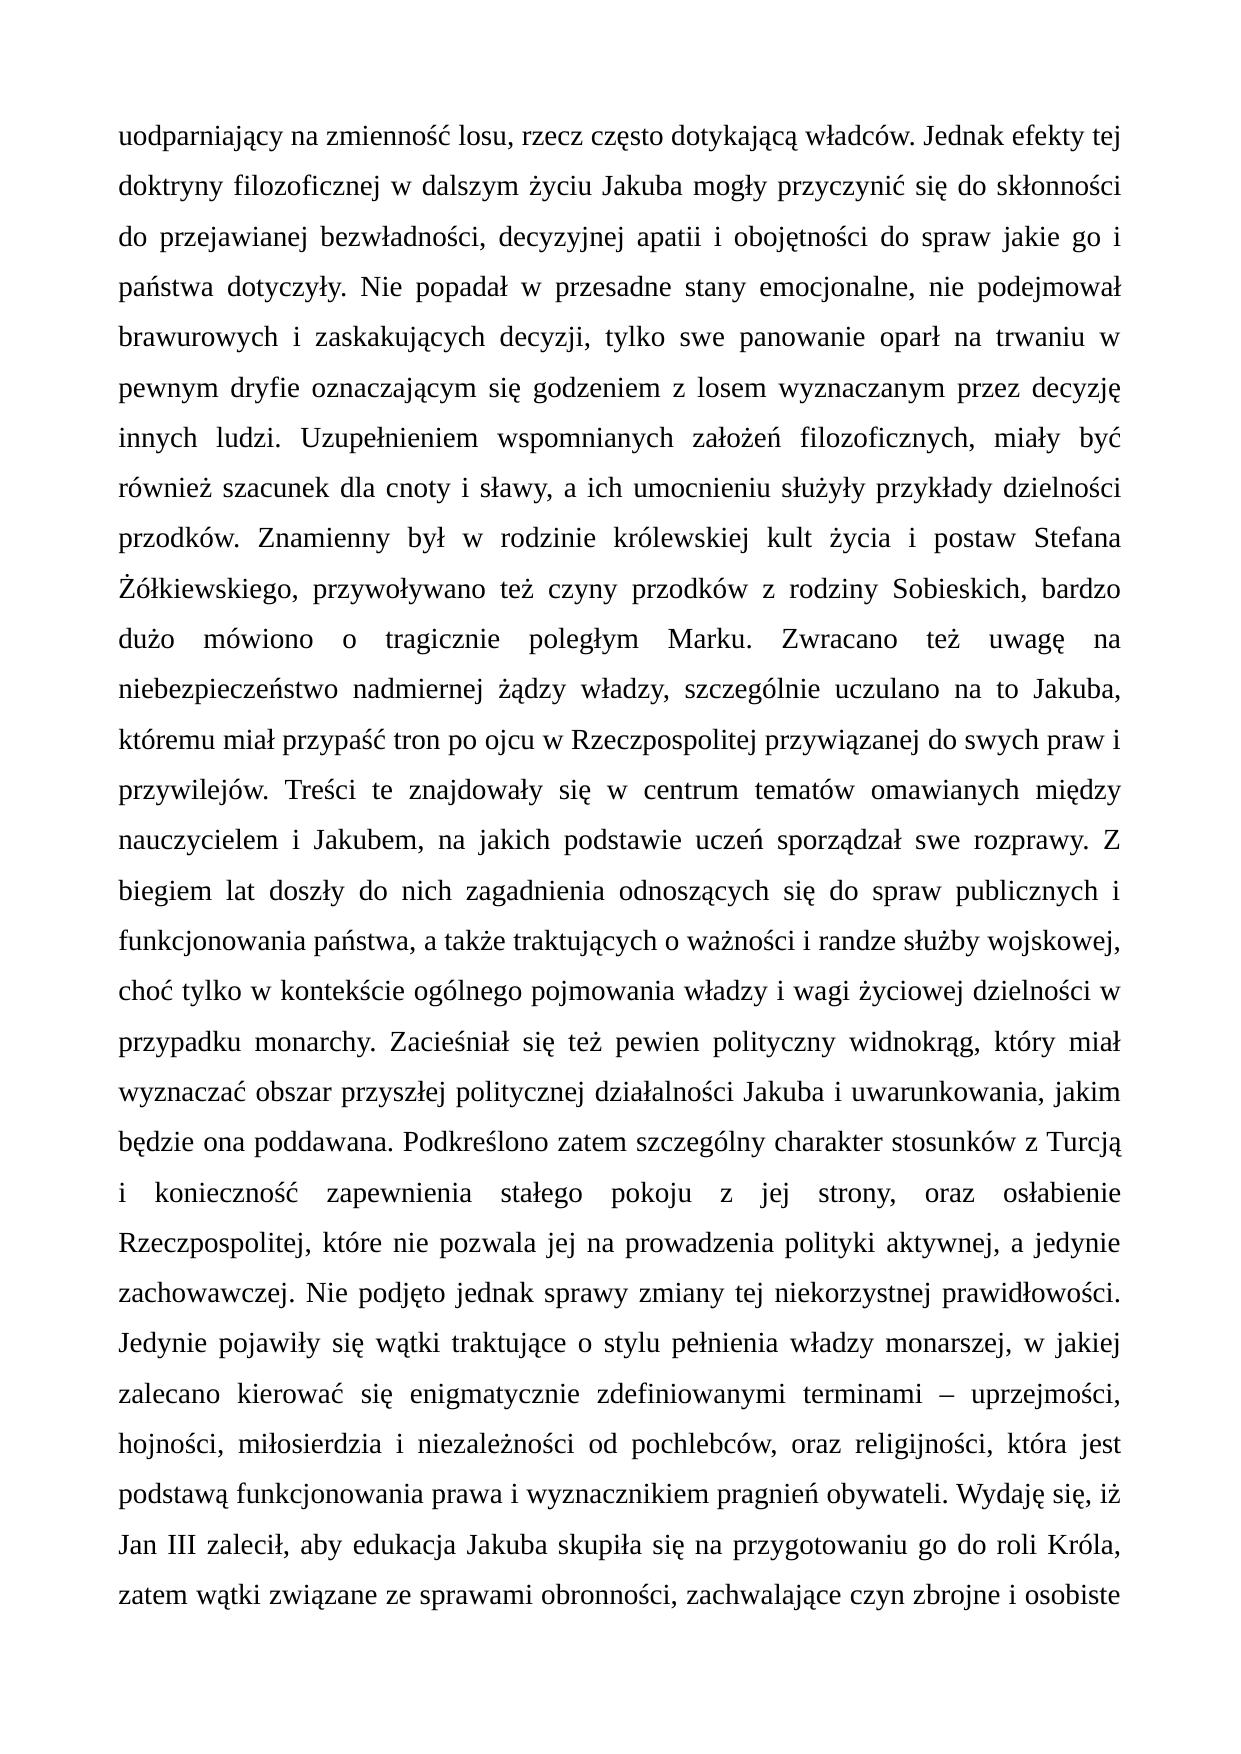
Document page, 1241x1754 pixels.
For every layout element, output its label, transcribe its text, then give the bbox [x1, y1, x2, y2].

text uodparniający na zmienność losu, rzecz często dotykającą władców. Jednak efekty tej doktryny filozoficznej w dalszym życiu Jakuba mogły przyczynić się do skłonności do przejawianej bezwładności, decyzyjnej apatii i obojętności do spraw jakie go i państwa dotyczyły. Nie popadał w przesadne stany emocjonalne, nie podejmował brawurowych i zaskakujących decyzji, tylko swe panowanie oparł na trwaniu w pewnym dryfie oznaczającym się godzeniem z losem wyznaczanym przez decyzję innych ludzi. Uzupełnieniem wspomnianych założeń filozoficznych, miały być również szacunek dla cnoty i sławy, a ich umocnieniu służyły przykłady dzielności przodków. Znamienny był w rodzinie królewskiej kult życia i postaw Stefana Żółkiewskiego, przywoływano też czyny przodków z rodziny Sobieskich, bardzo dużo mówiono o tragicznie poległym Marku. Zwracano też uwagę na niebezpieczeństwo nadmiernej żądzy władzy, szczególnie uczulano na to Jakuba, któremu miał przypaść tron po ojcu w Rzeczpospolitej przywiązanej do swych praw i przywilejów. Treści te znajdowały się w centrum tematów omawianych między nauczycielem i Jakubem, na jakich podstawie uczeń sporządzał swe rozprawy. Z biegiem lat doszły do nich zagadnienia odnoszących się do spraw publicznych i funkcjonowania państwa, a także traktujących o ważności i randze służby wojskowej, choć tylko w kontekście ogólnego pojmowania władzy i wagi życiowej dzielności w przypadku monarchy. Zacieśniał się też pewien polityczny widnokrąg, który miał wyznaczać obszar przyszłej politycznej działalności Jakuba i uwarunkowania, jakim będzie ona poddawana. Podkreślono zatem szczególny charakter stosunków z Turcją i konieczność zapewnienia stałego pokoju z jej strony, oraz osłabienie Rzeczpospolitej, które nie pozwala jej na prowadzenia polityki aktywnej, a jedynie zachowawczej. Nie podjęto jednak sprawy zmiany tej niekorzystnej prawidłowości. Jedynie pojawiły się wątki traktujące o stylu pełnienia władzy monarszej, w jakiej zalecano kierować się enigmatycznie zdefiniowanymi terminami – uprzejmości, hojności, miłosierdzia i niezależności od pochlebców, oraz religijności, która jest podstawą funkcjonowania prawa i wyznacznikiem pragnień obywateli. Wydaję się, iż Jan III zalecił, aby edukacja Jakuba skupiła się na przygotowaniu go do roli Króla, zatem wątki związane ze sprawami obronności, zachwalające czyn zbrojne i osobiste [118, 118, 1122, 1611]
